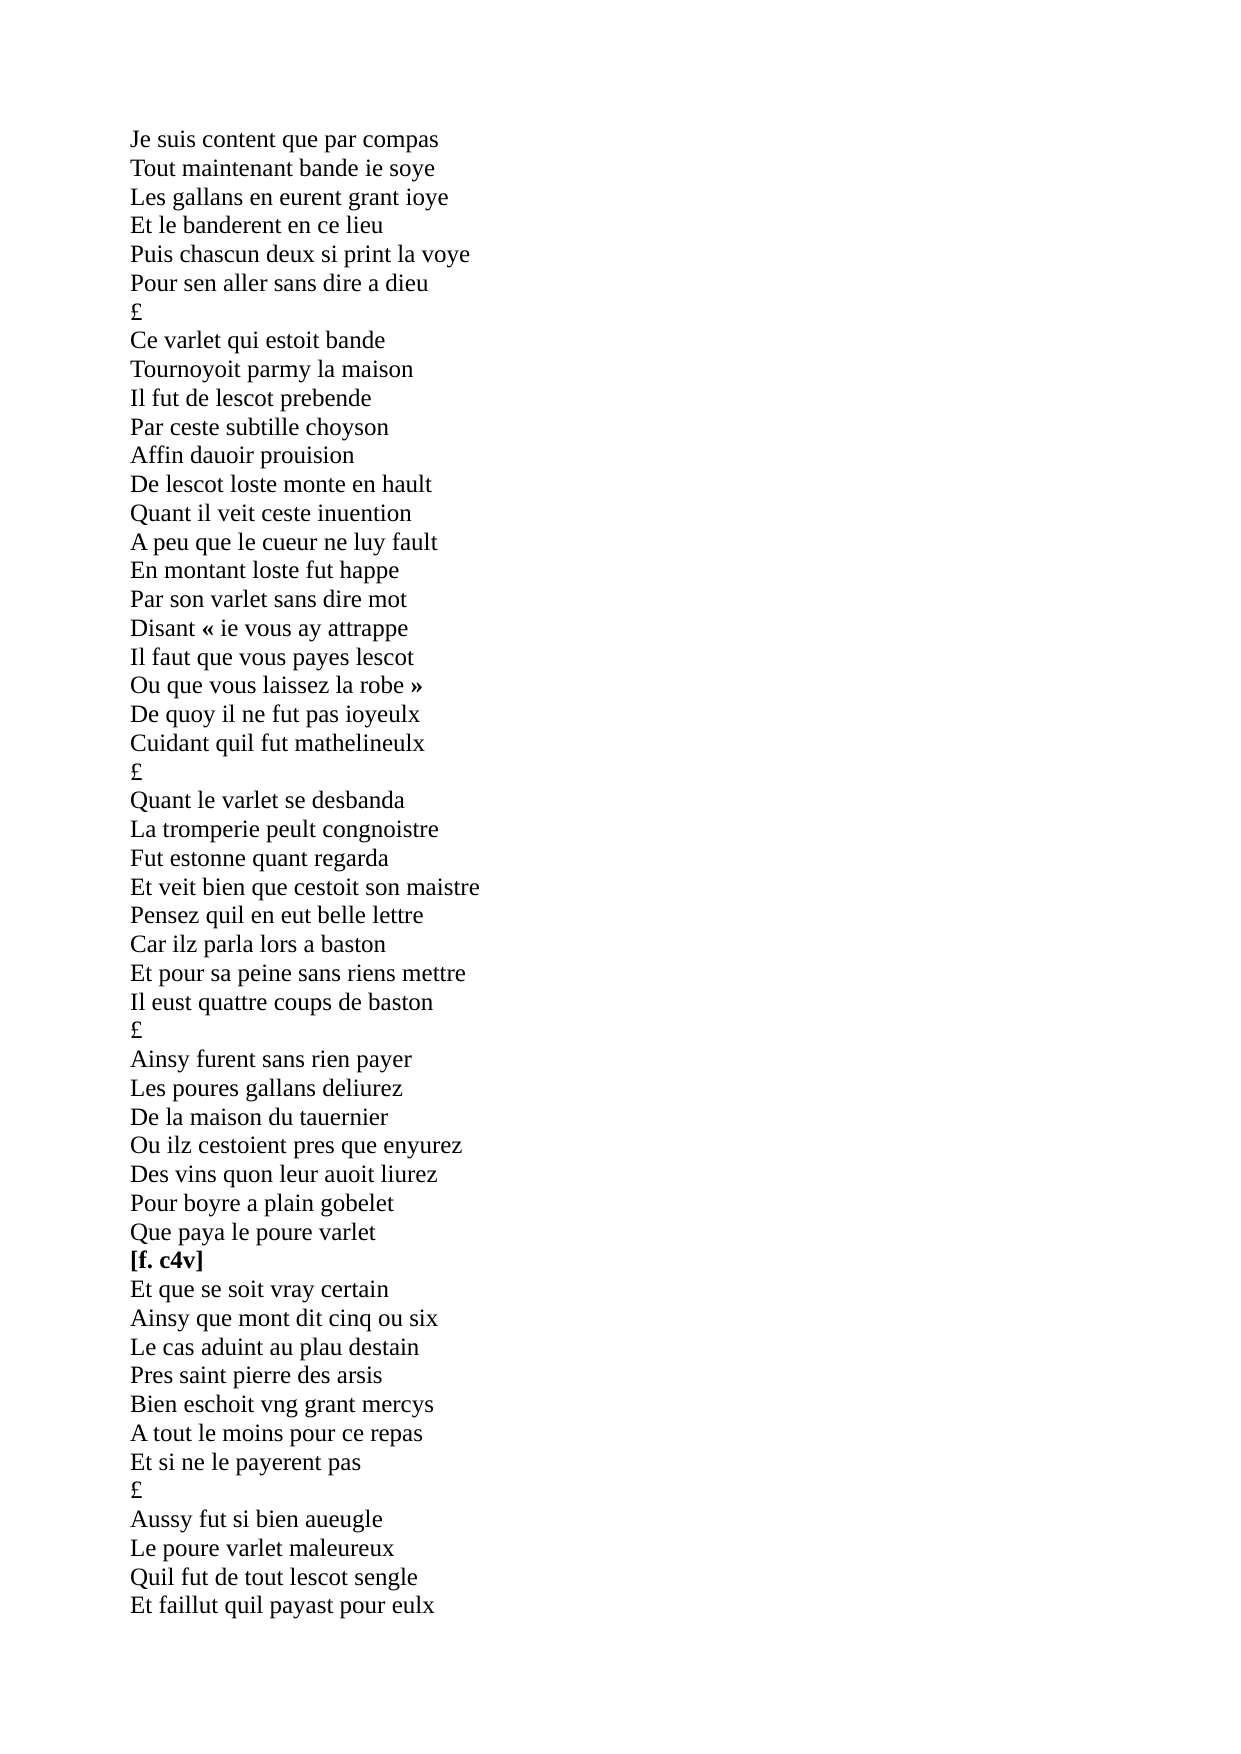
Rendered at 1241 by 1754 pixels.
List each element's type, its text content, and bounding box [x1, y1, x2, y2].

text Et pour sa peine sans riens mettre [118, 958, 1122, 987]
text Tournoyoit parmy la maison [118, 354, 1122, 383]
text A peu que le cueur ne luy fault [118, 527, 1122, 555]
text Ainsy furent sans rien payer [118, 1044, 1122, 1073]
text Par ceste subtille choyson [118, 412, 1122, 440]
text Affin dauoir prouision [118, 440, 1122, 469]
text Il eust quattre coups de baston [118, 987, 1122, 1015]
text Puis chascun deux si print la voye [118, 239, 1122, 268]
text Aussy fut si bien aueugle [118, 1504, 1122, 1533]
text Que paya le poure varlet [118, 1217, 1122, 1245]
text Et si ne le payerent pas [118, 1447, 1122, 1475]
text Quil fut de tout lescot sengle [118, 1562, 1122, 1590]
text Bien eschoit vng grant mercys [118, 1389, 1122, 1418]
text Par son varlet sans dire mot [118, 584, 1122, 613]
text Cuidant quil fut mathelineulx [118, 728, 1122, 757]
text Il fut de lescot prebende [118, 383, 1122, 412]
text Ainsy que mont dit cinq ou six [118, 1303, 1122, 1332]
text Les gallans en eurent grant ioye [118, 182, 1122, 210]
text Fut estonne quant regarda [118, 843, 1122, 872]
text Le poure varlet maleureux [118, 1533, 1122, 1562]
text Les poures gallans deliurez [118, 1073, 1122, 1102]
text £ [118, 1015, 1122, 1044]
text Ou que vous laissez la robe » [118, 670, 1122, 699]
text Pensez quil en eut belle lettre [118, 900, 1122, 929]
text Et le banderent en ce lieu [118, 210, 1122, 239]
text Pres saint pierre des arsis [118, 1360, 1122, 1389]
text Et faillut quil payast pour eulx [118, 1590, 1122, 1625]
text Disant « ie vous ay attrappe [118, 613, 1122, 642]
text De quoy il ne fut pas ioyeulx [118, 699, 1122, 728]
text Quant le varlet se desbanda [118, 785, 1122, 814]
text Le cas aduint au plau destain [118, 1332, 1122, 1360]
text Ou ilz cestoient pres que enyurez [118, 1130, 1122, 1159]
text Pour sen aller sans dire a dieu [118, 268, 1122, 297]
text Et veit bien que cestoit son maistre [118, 872, 1122, 900]
text [f. c4v] [118, 1245, 1122, 1274]
text Pour boyre a plain gobelet [118, 1188, 1122, 1217]
text A tout le moins pour ce repas [118, 1418, 1122, 1447]
text Il faut que vous payes lescot [118, 642, 1122, 670]
text Ce varlet qui estoit bande [118, 325, 1122, 354]
text Je suis content que par compas [118, 118, 1122, 153]
text Car ilz parla lors a baston [118, 929, 1122, 958]
text £ [118, 297, 1122, 325]
text De la maison du tauernier [118, 1102, 1122, 1130]
text Des vins quon leur auoit liurez [118, 1159, 1122, 1188]
text £ [118, 757, 1122, 785]
text Et que se soit vray certain [118, 1274, 1122, 1303]
text £ [118, 1475, 1122, 1504]
text Quant il veit ceste inuention [118, 498, 1122, 527]
text De lescot loste monte en hault [118, 469, 1122, 498]
text En montant loste fut happe [118, 555, 1122, 584]
text La tromperie peult congnoistre [118, 814, 1122, 843]
text Tout maintenant bande ie soye [118, 153, 1122, 182]
